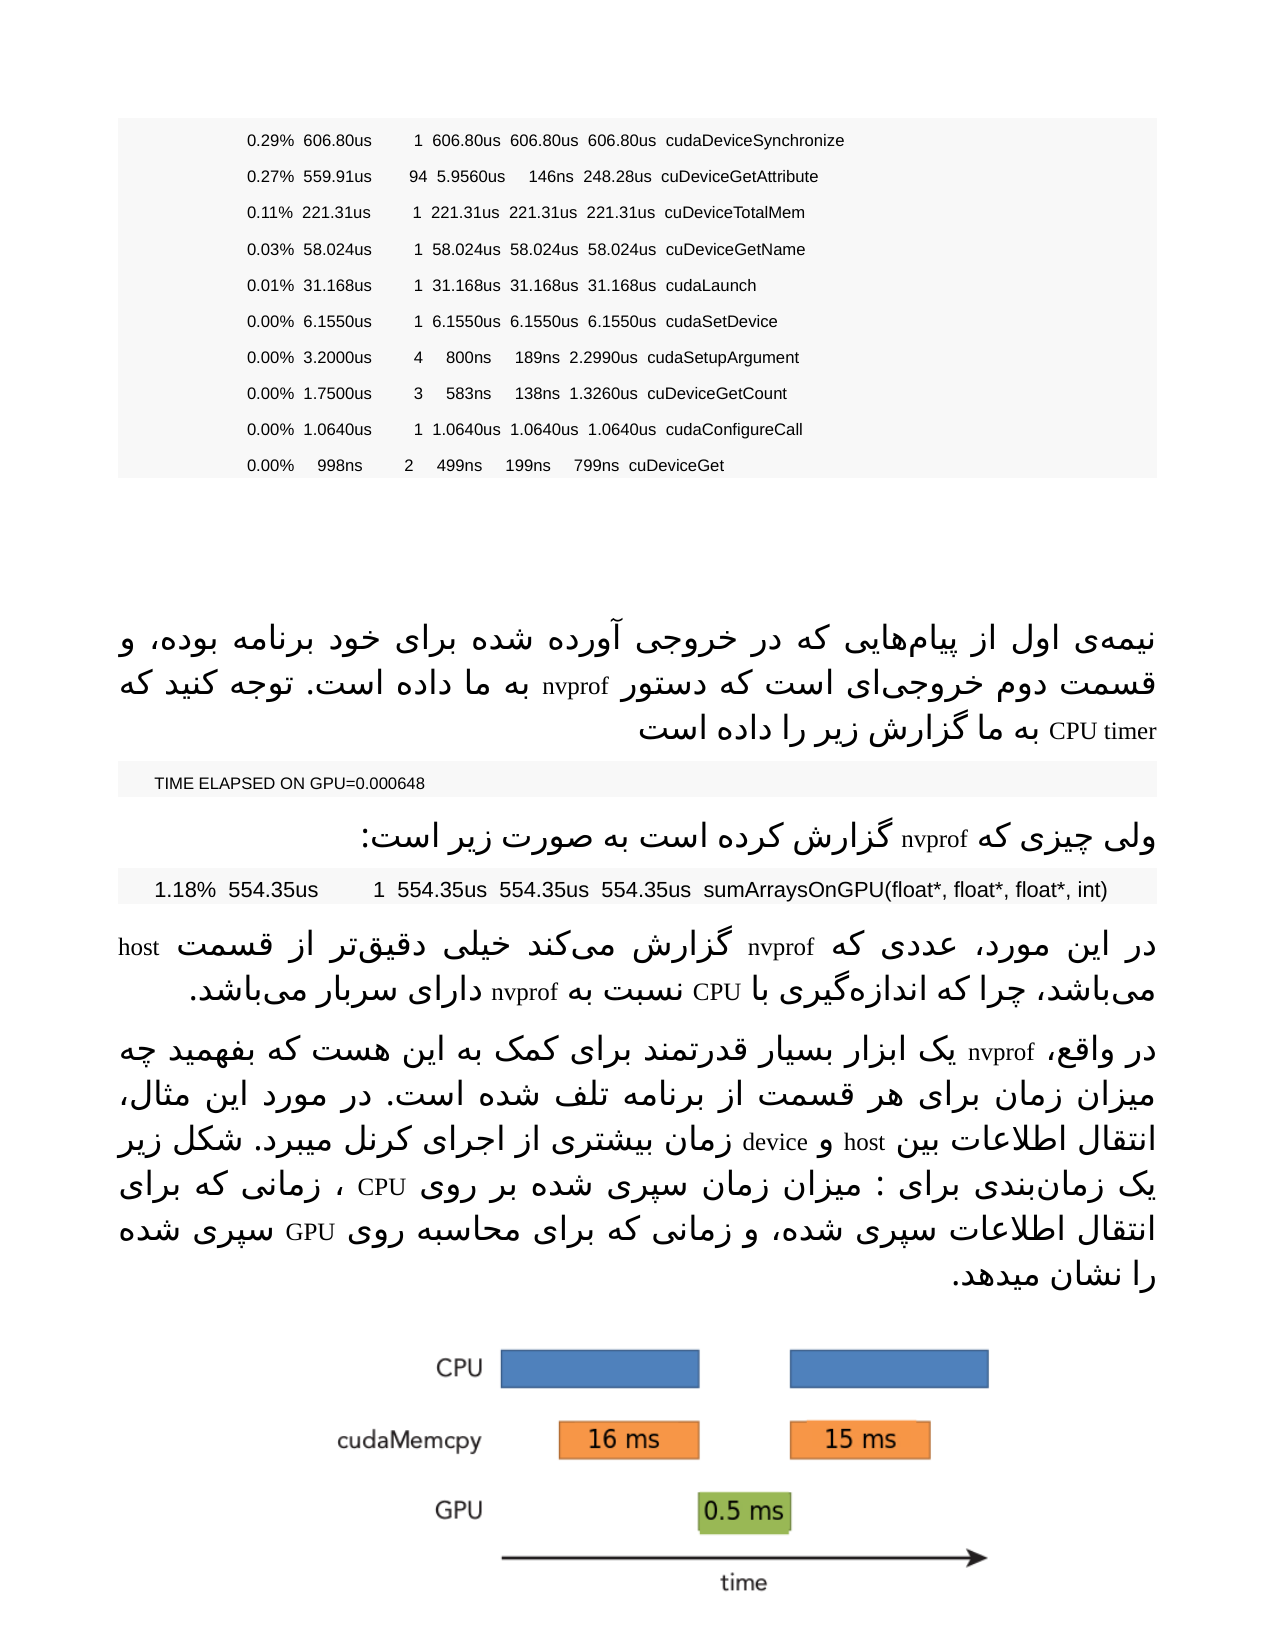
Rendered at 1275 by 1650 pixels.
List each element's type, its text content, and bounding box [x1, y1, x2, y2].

text 0.00% 1.0640us 1 1.0640us 1.0640us 1.0640us cudaConfigureCall [118, 406, 1157, 442]
text 0.03% 58.024us 1 58.024us 58.024us 58.024us cuDeviceGetName [118, 226, 1157, 262]
text 0.11% 221.31us 1 221.31us 221.31us 221.31us cuDeviceTotalMem [118, 190, 1157, 226]
text 0.01% 31.168us 1 31.168us 31.168us 31.168us cudaLaunch [118, 262, 1157, 298]
text 0.29% 606.80us 1 606.80us 606.80us 606.80us cudaDeviceSynchronize [118, 118, 1157, 154]
text نیمه‌ی اول از پیام‌هایی که در خروجی آورده شده برای خود برنامه بوده، و قسمت دوم خروجی‌ای است که دستور nvprof به ما داده است. توجه کنید که CPU timer به ما گزارش زیر را داده است [118, 613, 1157, 748]
text TIME ELAPSED ON GPU=0.000648 [118, 761, 1157, 797]
text 0.00% 3.2000us 4 800ns 189ns 2.2990us cudaSetupArgument [118, 334, 1157, 370]
text ولی چیزی که nvprof گزارش کرده است به صورت زیر است: [118, 812, 1157, 857]
text 0.00% 998ns 2 499ns 199ns 799ns cuDeviceGet [118, 442, 1157, 478]
text 0.00% 1.7500us 3 583ns 138ns 1.3260us cuDeviceGetCount [118, 370, 1157, 406]
text 0.00% 6.1550us 1 6.1550us 6.1550us 6.1550us cudaSetDevice [118, 298, 1157, 334]
text 0.27% 559.91us 94 5.9560us 146ns 248.28us cuDeviceGetAttribute [118, 154, 1157, 190]
picture [287, 1320, 1029, 1600]
text 1.18% 554.35us 1 554.35us 554.35us 554.35us sumArraysOnGPU(float*, float*, float*, int) [118, 868, 1157, 904]
text در واقع، nvprof یک ابزار بسیار قدرتمند برای کمک به این هست که بفهمید چه میزان زمان برای هر قسمت از برنامه تلف شده است. در مورد این مثال، انتقال اطلاعات بین host و device زمان بیشتری از اجرای کرنل میبرد. شکل زیر یک زمان‌بندی برای : میزان زمان سپری شده بر روی CPU ، زمانی که برای انتقال اطلاعات سپری شده، و زمانی که برای محاسبه روی GPU سپری شده را نشان میدهد. [118, 1024, 1157, 1294]
text در این مورد، عددی که nvprof گزارش می‌کند خیلی دقیق‌تر از قسمت host می‌باشد، چرا که اندازه‌گیری با CPU نسبت به nvprof دارای سربار می‌باشد. [118, 919, 1157, 1009]
